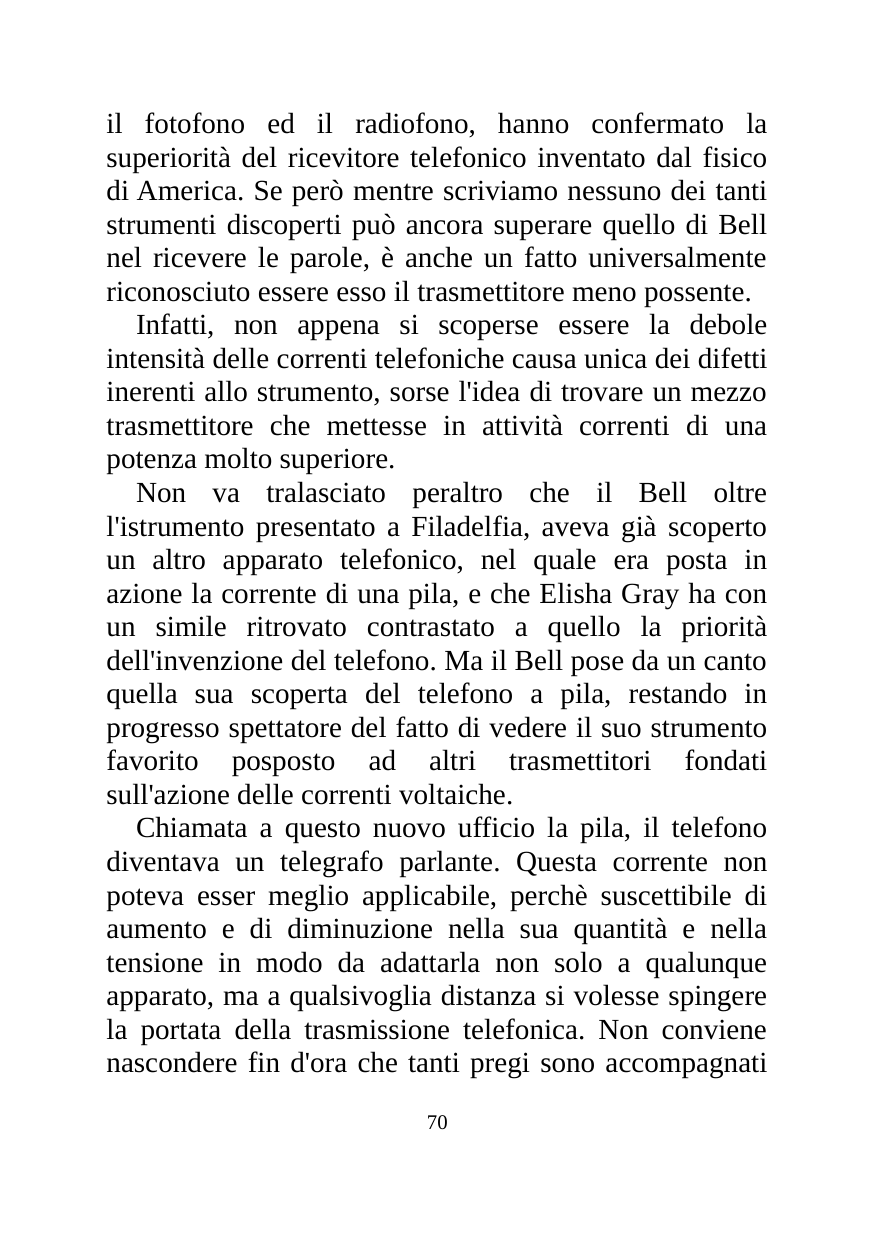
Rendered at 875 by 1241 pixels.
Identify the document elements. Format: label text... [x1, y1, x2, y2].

text Chiamata a questo nuovo ufficio la pila, il telefono diventava un telegrafo parlante. Questa corrente non poteva esser meglio applicabile, perchè suscettibile di aumento e di diminuzione nella sua quantità e nella tensione in modo da adattarla non solo a qualunque apparato, ma a qualsivoglia distanza si volesse spingere la portata della trasmissione telefonica. Non conviene nascondere fin d'ora che tanti pregi sono accompagnati [106, 811, 768, 1079]
text Infatti, non appena si scoperse essere la debole intensità delle correnti telefoniche causa unica dei difetti inerenti allo strumento, sorse l'idea di trovare un mezzo trasmettitore che mettesse in attività correnti di una potenza molto superiore. [106, 307, 768, 475]
text il fotofono ed il radiofono, hanno confermato la superiorità del ricevitore telefonico inventato dal fisico di America. Se però mentre scriviamo nessuno dei tanti strumenti discoperti può ancora superare quello di Bell nel ricevere le parole, è anche un fatto universalmente riconosciuto essere esso il trasmettitore meno possente. [106, 106, 768, 307]
text Non va tralasciato peraltro che il Bell oltre l'istrumento presentato a Filadelfia, aveva già scoperto un altro apparato telefonico, nel quale era posta in azione la corrente di una pila, e che Elisha Gray ha con un simile ritrovato contrastato a quello la priorità dell'invenzione del telefono. Ma il Bell pose da un canto quella sua scoperta del telefono a pila, restando in progresso spettatore del fatto di vedere il suo strumento favorito posposto ad altri trasmettitori fondati sull'azione delle correnti voltaiche. [106, 475, 768, 811]
